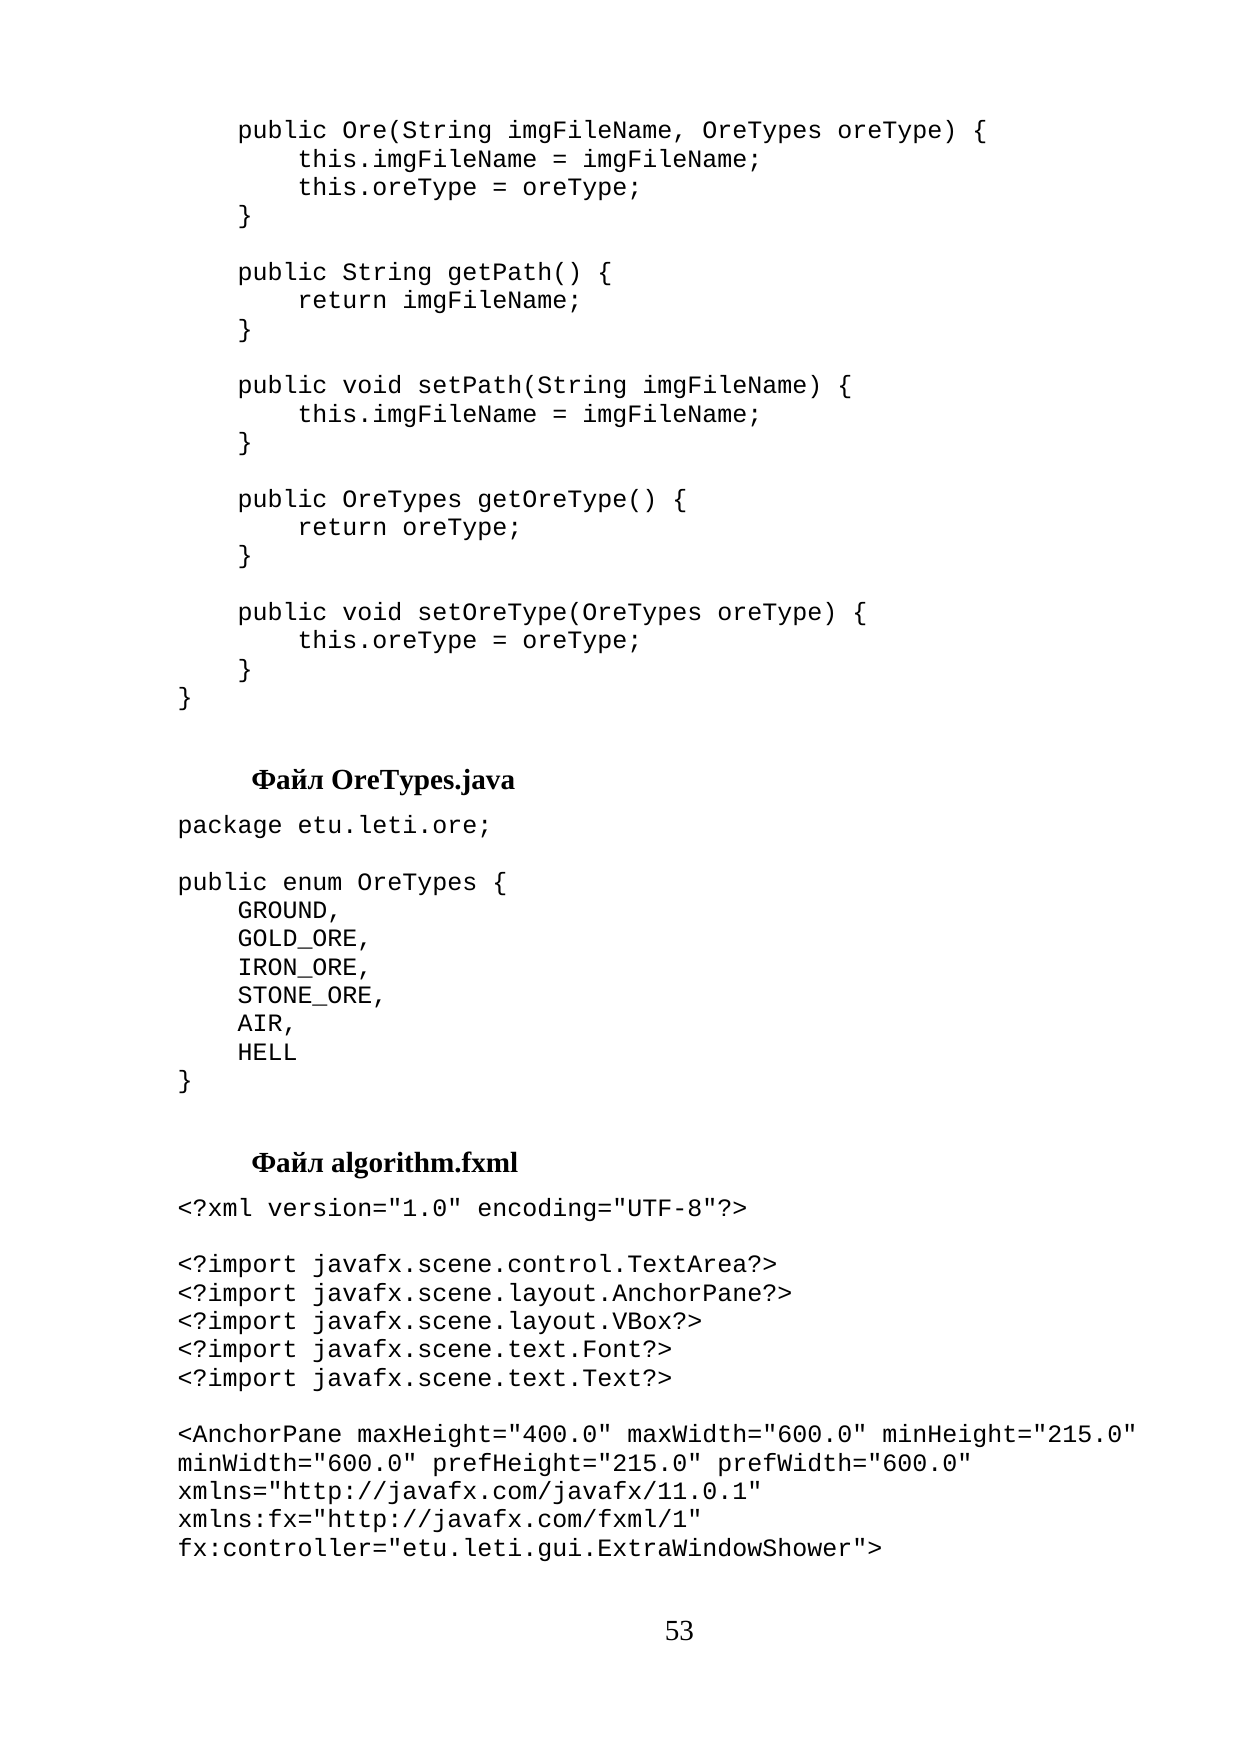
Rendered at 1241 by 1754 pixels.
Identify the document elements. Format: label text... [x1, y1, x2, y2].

text public Ore(String imgFileName, OreTypes oreType) { [177, 118, 1181, 146]
text public OreTypes getOreType() { [177, 486, 1181, 515]
text } [177, 543, 1181, 571]
text this.oreType = oreType; [177, 175, 1181, 203]
text this.oreType = oreType; [177, 628, 1181, 656]
text <AnchorPane maxHeight="400.0" maxWidth="600.0" minHeight="215.0" minWidth="600.0" prefHeight="215.0" prefWidth="600.0" xmlns="http://javafx.com/javafx/11.0.1" xmlns:fx="http://javafx.com/fxml/1" fx:controller="etu.leti.gui.ExtraWindowShower"> [177, 1422, 1181, 1564]
text public String getPath() { [177, 260, 1181, 288]
text this.imgFileName = imgFileName; [177, 146, 1181, 175]
text } [177, 203, 1181, 231]
text public void setOreType(OreTypes oreType) { [177, 600, 1181, 628]
subtitle Файл algorithm.fxml [177, 1145, 1181, 1179]
text <?import javafx.scene.layout.AnchorPane?> [177, 1280, 1181, 1309]
text GROUND, [177, 898, 1181, 926]
text <?import javafx.scene.text.Text?> [177, 1365, 1181, 1394]
subtitle Файл OreTypes.java [177, 762, 1181, 796]
text public void setPath(String imgFileName) { [177, 373, 1181, 401]
text GOLD_ORE, [177, 926, 1181, 954]
text IRON_ORE, [177, 954, 1181, 983]
text <?import javafx.scene.text.Font?> [177, 1337, 1181, 1365]
text return oreType; [177, 515, 1181, 543]
text public enum OreTypes { [177, 869, 1181, 898]
text } [177, 316, 1181, 345]
text } [177, 430, 1181, 458]
text <?import javafx.scene.layout.VBox?> [177, 1309, 1181, 1337]
text } [177, 1068, 1181, 1096]
text HELL [177, 1039, 1181, 1068]
text package etu.leti.ore; [177, 813, 1181, 841]
text <?xml version="1.0" encoding="UTF-8"?> [177, 1195, 1181, 1224]
text <?import javafx.scene.control.TextArea?> [177, 1252, 1181, 1280]
text this.imgFileName = imgFileName; [177, 401, 1181, 430]
text return imgFileName; [177, 288, 1181, 316]
text AIR, [177, 1011, 1181, 1039]
text } [177, 685, 1181, 713]
text } [177, 656, 1181, 685]
text STONE_ORE, [177, 983, 1181, 1011]
